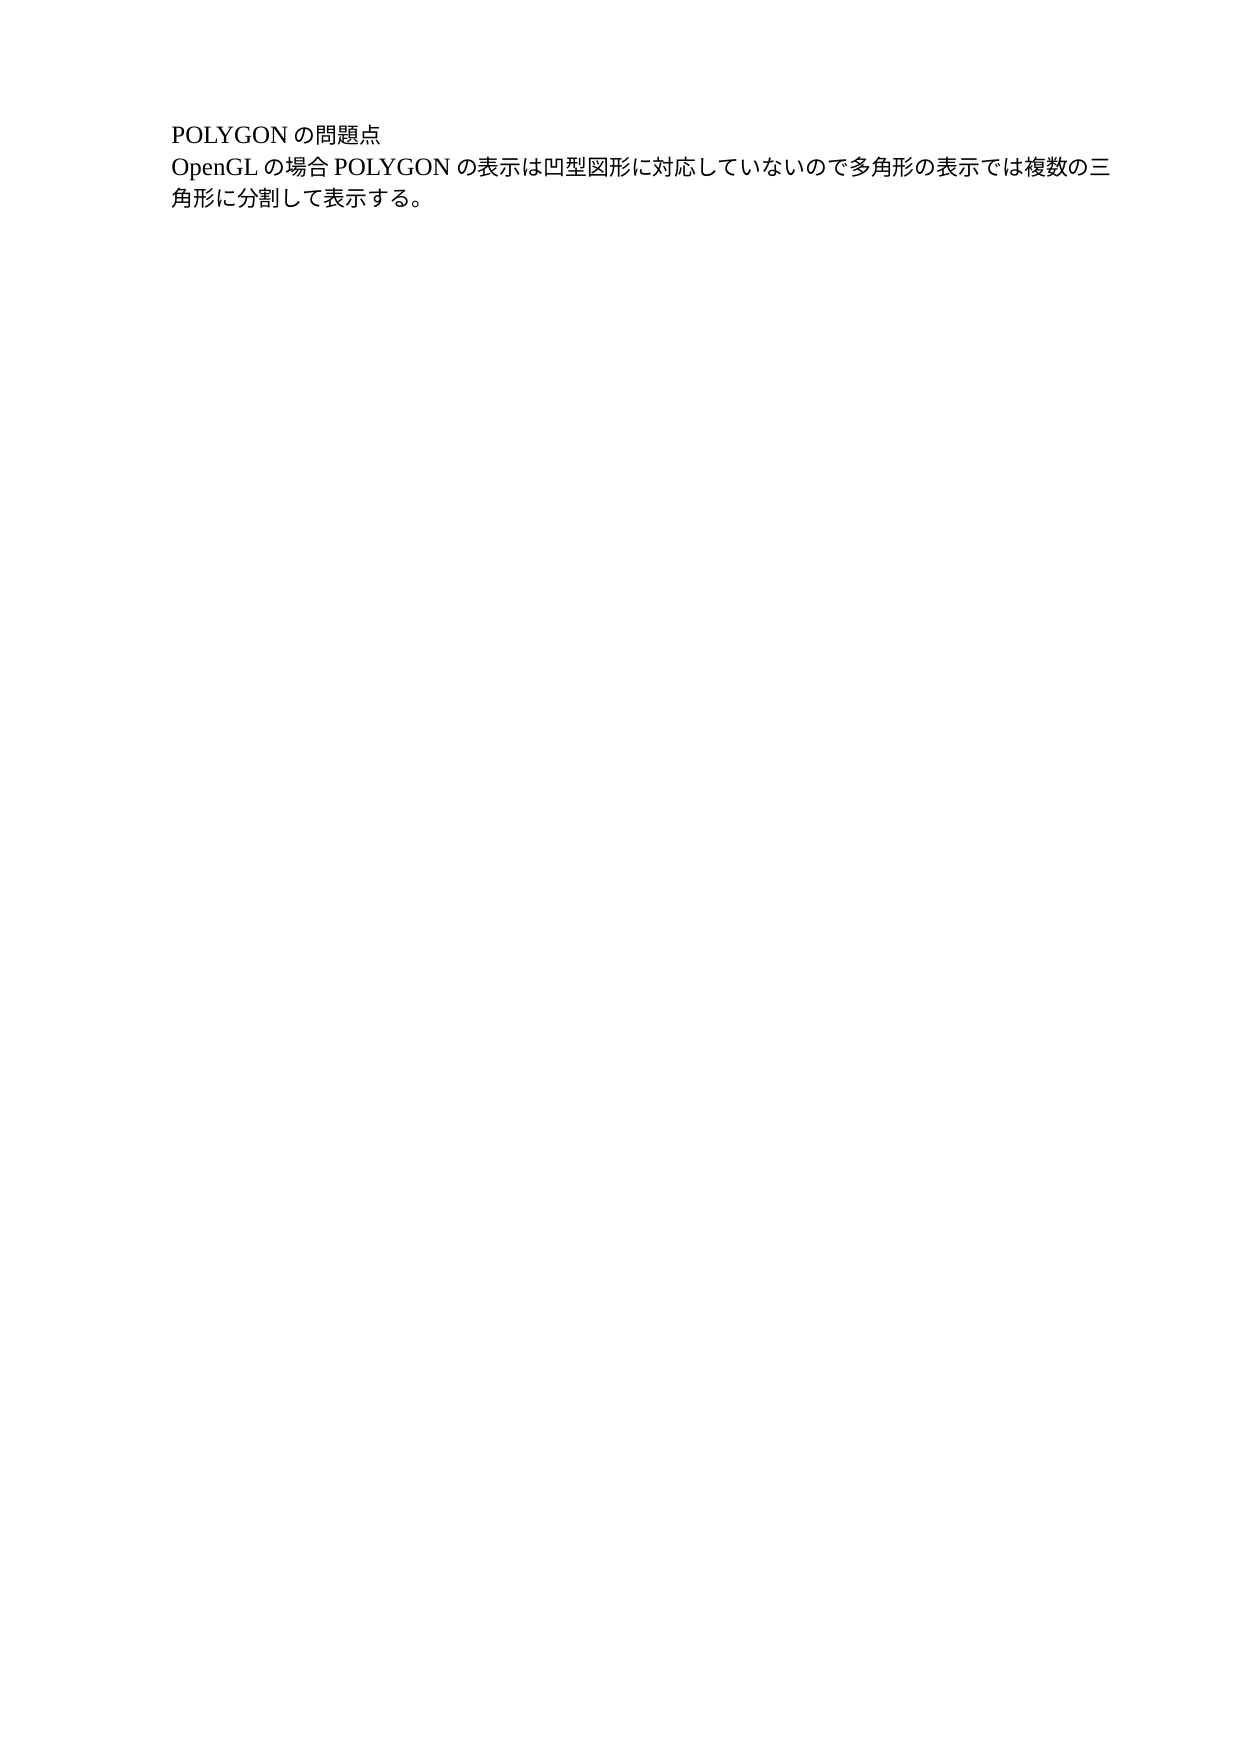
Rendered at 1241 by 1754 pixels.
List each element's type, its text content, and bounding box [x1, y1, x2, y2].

text POLYGONの問題点 OpenGLの場合POLYGONの表示は凹型図形に対応していないので多角形の表示では複数の三角形に分割して表示する。 [171, 118, 1122, 213]
